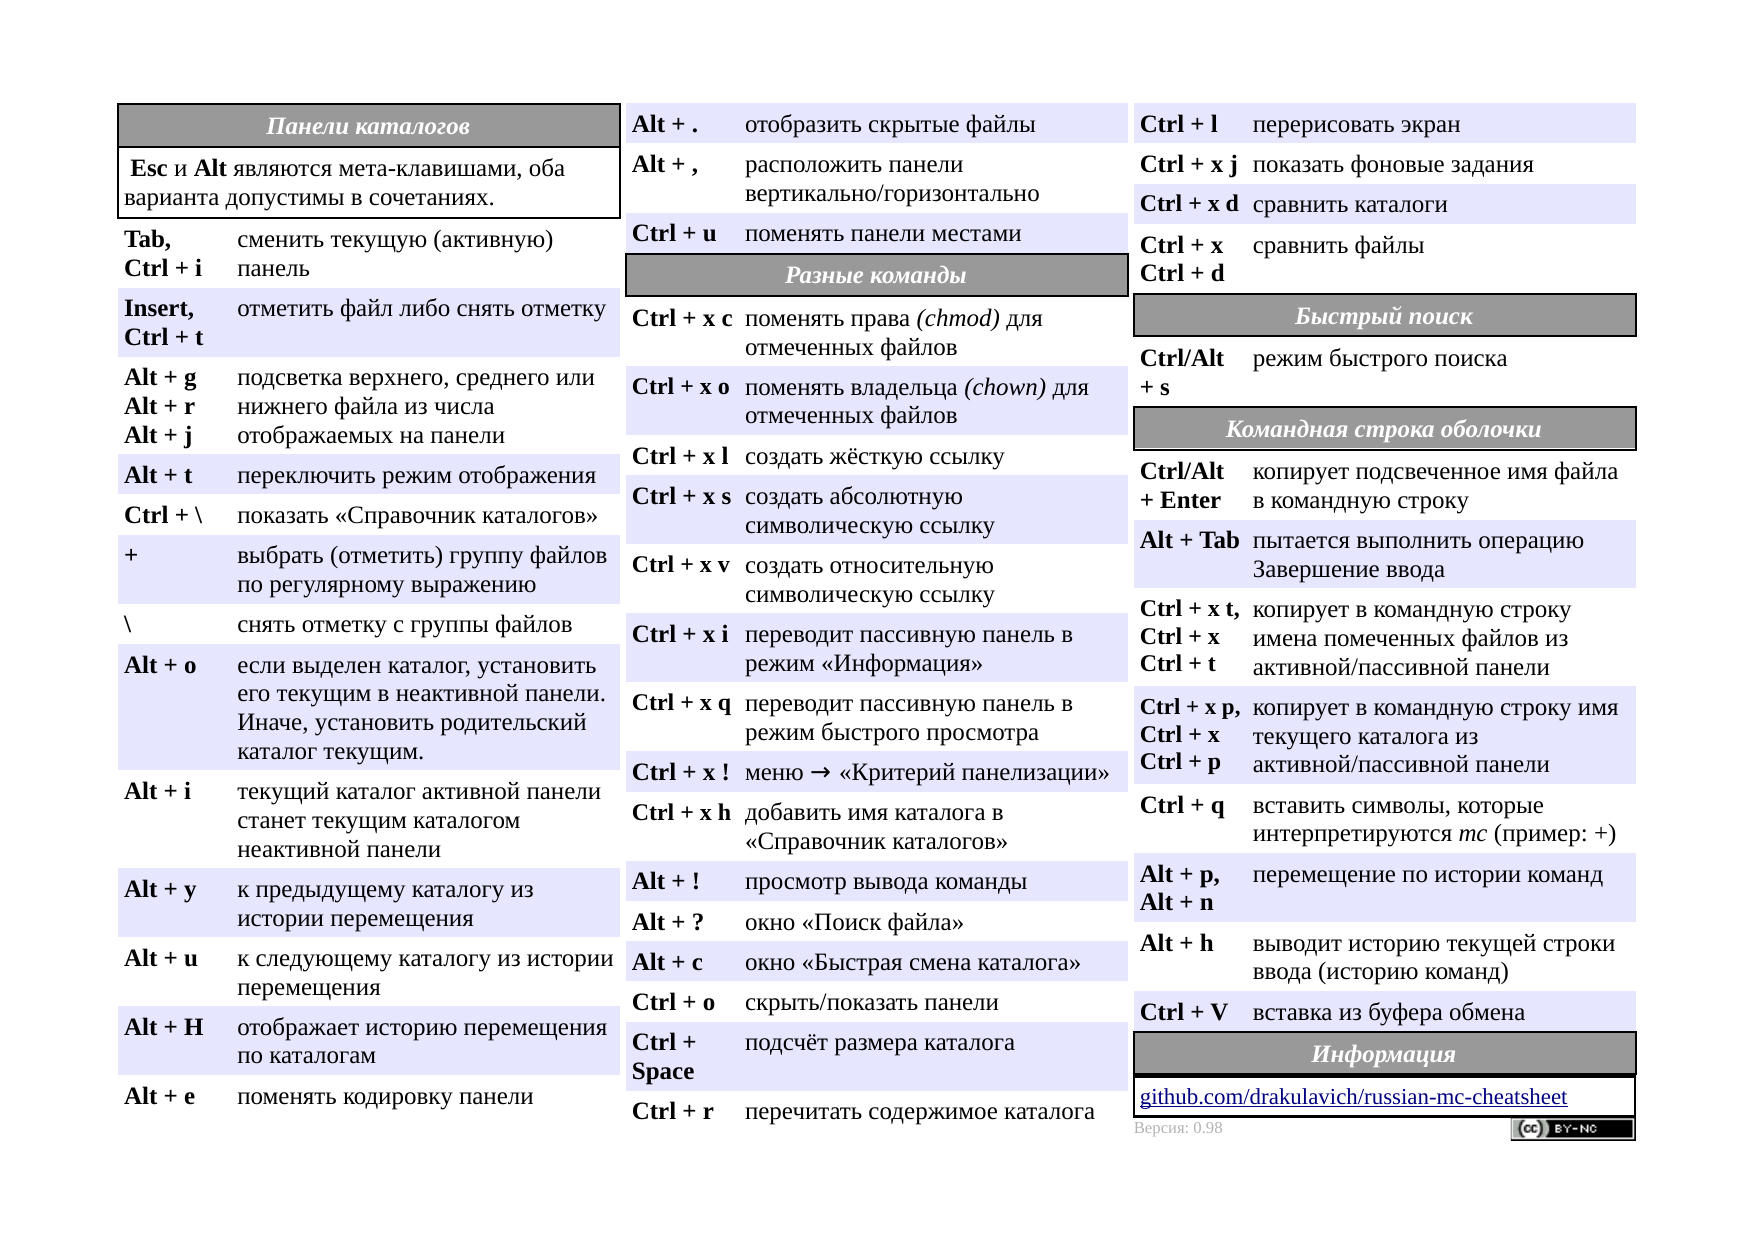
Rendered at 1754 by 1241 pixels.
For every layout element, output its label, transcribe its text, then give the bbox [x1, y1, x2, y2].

table_cell Ctrl + x v [626, 544, 739, 613]
table_cell Ctrl + x q [626, 682, 739, 751]
table_cell копирует в командную строку имена помеченных файлов из активной/пассивной панели [1247, 589, 1636, 686]
table_cell Ctrl + o [626, 981, 739, 1022]
table_cell + [118, 535, 231, 604]
table_cell Alt + u [118, 937, 231, 1006]
table_header github.com/drakulavich/russian-mc-cheatsheet [1135, 1078, 1634, 1115]
table_header Панели каталогов [119, 105, 619, 146]
table_cell Ctrl + x i [626, 613, 739, 682]
table_cell Ctrl + r [626, 1091, 739, 1131]
table_cell Командная строка оболочки [1135, 408, 1635, 448]
table_cell скрыть/показать панели [739, 981, 1128, 1022]
table_cell если выделен каталог, установить его текущим в неактивной панели. Иначе, установить родительский каталог текущим. [231, 644, 620, 770]
table_cell Alt + t [118, 454, 231, 494]
table_cell Ctrl + x l [626, 435, 739, 475]
table_cell Ctrl + V [1134, 991, 1247, 1031]
table_cell снять отметку с группы файлов [231, 604, 620, 644]
table_cell создать жёсткую ссылку [739, 435, 1128, 475]
table_cell Разные команды [627, 255, 1127, 295]
table_cell создать абсолютную символическую ссылку [739, 475, 1128, 544]
table_cell выбрать (отметить) группу файлов по регулярному выражению [231, 535, 620, 604]
table_cell Tab, Ctrl + i [118, 219, 231, 288]
table_cell Alt + H [118, 1006, 231, 1075]
table_cell Alt + y [118, 868, 231, 937]
table_cell поменять панели местами [739, 213, 1128, 253]
table_cell Ctrl + x h [626, 792, 739, 861]
table_cell Insert, Ctrl + t [118, 288, 231, 357]
table_cell к предыдущему каталогу из истории перемещения [231, 868, 620, 937]
table_cell отметить файл либо снять отметку [231, 288, 620, 357]
table_cell расположить панели вертикально/горизонтально [739, 144, 1128, 212]
table_cell сравнить файлы [1247, 224, 1636, 293]
table_cell Ctrl + x j [1134, 144, 1247, 184]
table_cell Ctrl/Alt + Enter [1134, 451, 1247, 519]
table_cell Ctrl + q [1134, 784, 1247, 853]
table_cell Быстрый поиск [1135, 295, 1635, 335]
table_cell Alt + c [626, 941, 739, 981]
table_cell поменять права (chmod) для отмеченных файлов [739, 297, 1128, 366]
table_cell Esc и Alt являются мета-клавишами, оба варианта допустимы в сочетаниях. [119, 148, 619, 217]
table_cell копирует в командную строку имя текущего каталога из активной/пассивной панели [1247, 686, 1636, 784]
table_cell выводит историю текущей строки ввода (историю команд) [1247, 922, 1636, 991]
table_cell \ [118, 604, 231, 644]
table_cell подсчёт размера каталога [739, 1022, 1128, 1091]
table_cell переводит пассивную панель в режим «Информация» [739, 613, 1128, 682]
table_cell к следующему каталогу из истории перемещения [231, 937, 620, 1006]
table_cell Ctrl + x Ctrl + d [1134, 224, 1247, 293]
table_cell поменять кодировку панели [231, 1075, 620, 1115]
table_cell показать фоновые задания [1247, 144, 1636, 184]
table_cell перечитать содержимое каталога [739, 1091, 1128, 1131]
table_cell Ctrl + x s [626, 475, 739, 544]
table_cell Ctrl + \ [118, 495, 231, 535]
table_cell поменять владельца (chown) для отмеченных файлов [739, 366, 1128, 435]
table_cell Ctrl + x o [626, 366, 739, 435]
table_cell Информация [1135, 1033, 1635, 1073]
table_cell окно «Поиск файла» [739, 901, 1128, 941]
table_cell Ctrl + x d [1134, 184, 1247, 224]
table_cell Alt + ! [626, 861, 739, 901]
table_cell Ctrl + u [626, 213, 739, 253]
table_cell добавить имя каталога в «Справочник каталогов» [739, 792, 1128, 861]
table_cell пытается выполнить операцию Завершение ввода [1247, 520, 1636, 588]
table_cell просмотр вывода команды [739, 861, 1128, 901]
table_cell Alt + h [1134, 922, 1247, 991]
table_cell Alt + i [118, 770, 231, 868]
table_cell Ctrl + x t, Ctrl + x Ctrl + t [1134, 589, 1247, 686]
table_cell перерисовать экран [1247, 103, 1636, 143]
table_cell показать «Справочник каталогов» [231, 495, 620, 535]
table_cell копирует подсвеченное имя файла в командную строку [1247, 451, 1636, 519]
table_cell окно «Быстрая смена каталога» [739, 941, 1128, 981]
table_cell меню → «Критерий панелизации» [739, 751, 1128, 792]
table_cell текущий каталог активной панели станет текущим каталогом неактивной панели [231, 770, 620, 868]
table_cell Alt + p, Alt + n [1134, 853, 1247, 922]
table_cell вставка из буфера обмена [1247, 991, 1636, 1031]
table_cell Alt + g Alt + r Alt + j [118, 357, 231, 454]
table_cell Alt + o [118, 644, 231, 770]
table_cell Ctrl + x c [626, 297, 739, 366]
table_cell Alt + . [626, 103, 739, 143]
table_cell переключить режим отображения [231, 454, 620, 494]
table_cell Alt + , [626, 144, 739, 212]
table_cell создать относительную символическую ссылку [739, 544, 1128, 613]
picture [1510, 1117, 1636, 1141]
table_cell подсветка верхнего, среднего или нижнего файла из числа отображаемых на панели [231, 357, 620, 454]
table_cell Alt + ? [626, 901, 739, 941]
table_cell Ctrl + x ! [626, 751, 739, 792]
table_cell переводит пассивную панель в режим быстрого просмотра [739, 682, 1128, 751]
table_cell сравнить каталоги [1247, 184, 1636, 224]
table_cell Ctrl/Alt + s [1134, 337, 1247, 406]
table_cell Ctrl + Space [626, 1022, 739, 1091]
table_cell Ctrl + l [1134, 103, 1247, 143]
table_cell Alt + Tab [1134, 520, 1247, 588]
table_cell отобразить скрытые файлы [739, 103, 1128, 143]
table_cell отображает историю перемещения по каталогам [231, 1006, 620, 1075]
table_cell перемещение по истории команд [1247, 853, 1636, 922]
table_cell Alt + e [118, 1075, 231, 1115]
table_cell сменить текущую (активную) панель [231, 219, 620, 288]
table_cell режим быстрого поиска [1247, 337, 1636, 406]
text Версия: 0.98 [1134, 1118, 1510, 1137]
table_cell вставить символы, которые интерпретируются mc (пример: +) [1247, 784, 1636, 853]
table_cell Ctrl + x p, Ctrl + x Ctrl + p [1134, 686, 1247, 784]
